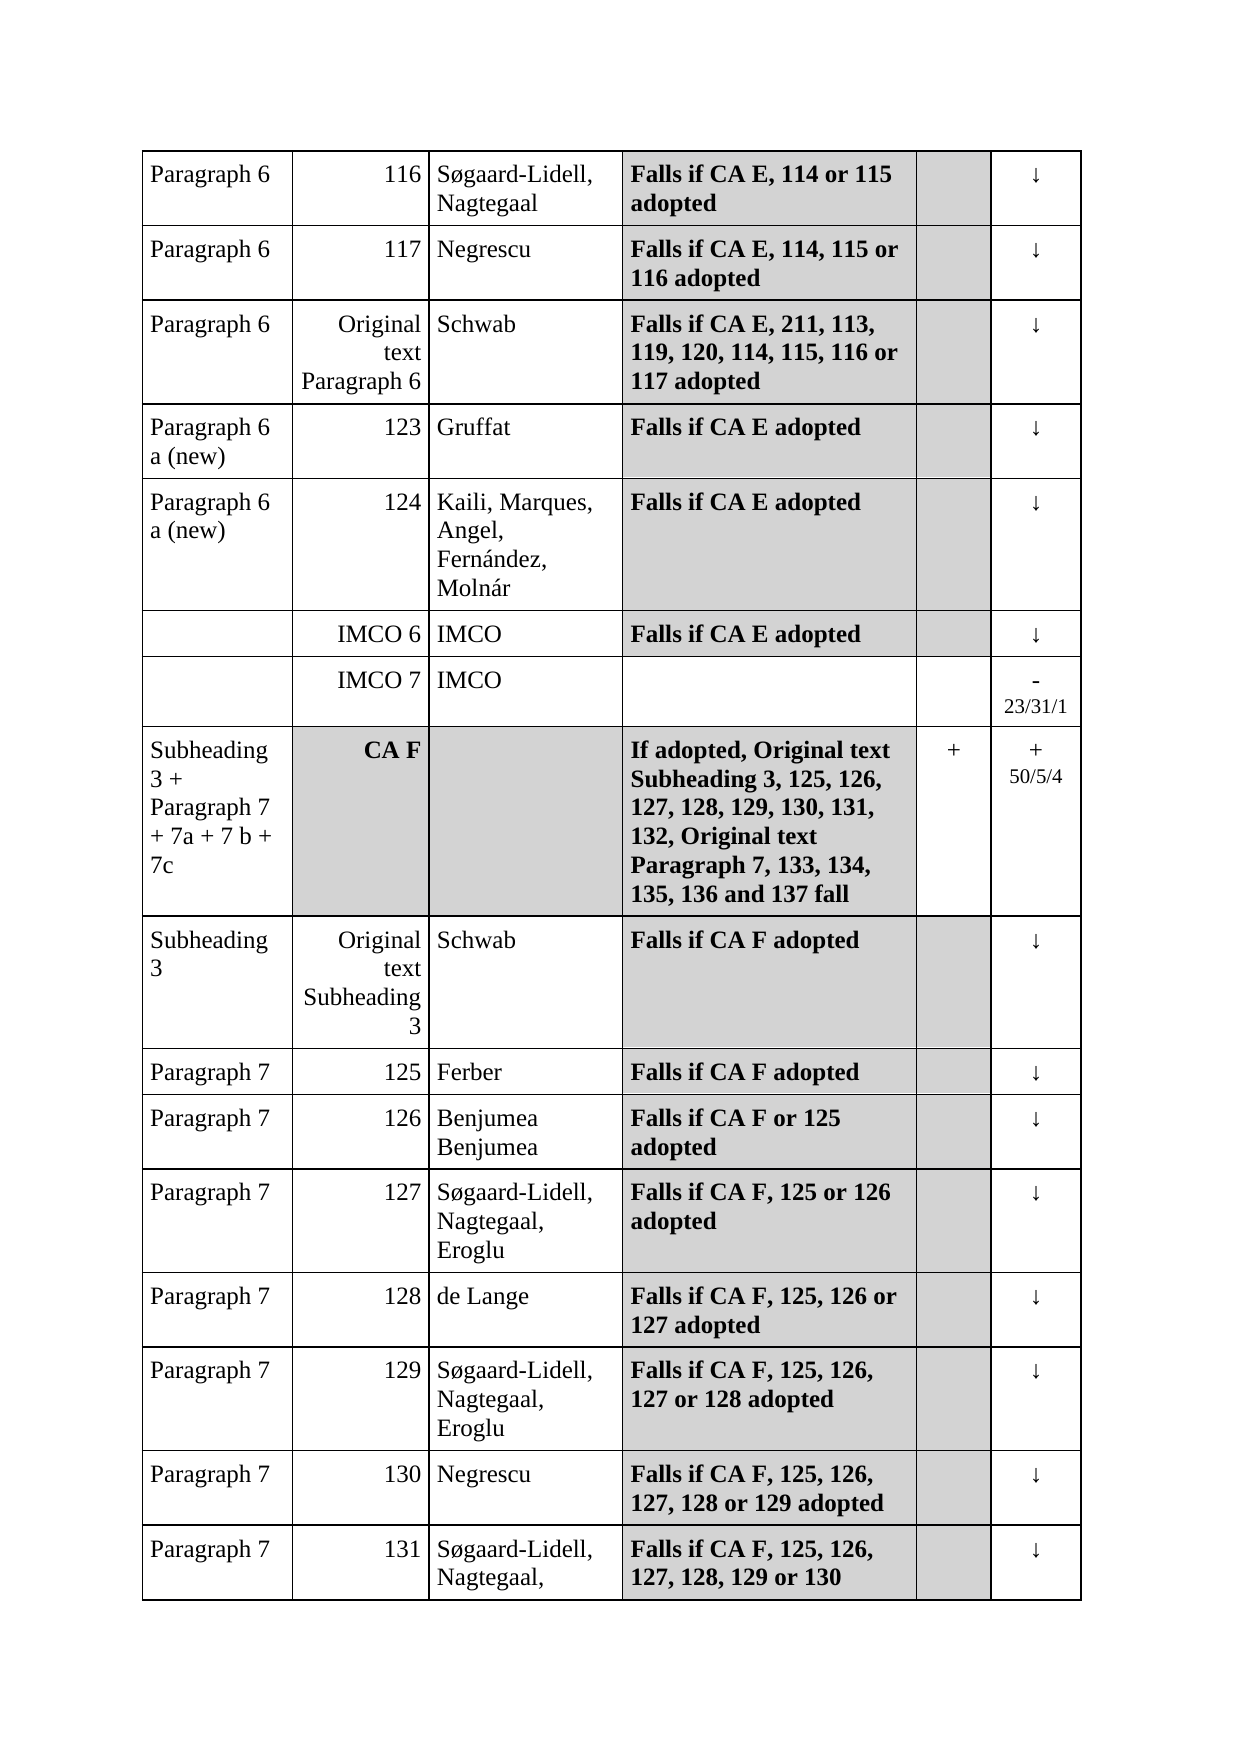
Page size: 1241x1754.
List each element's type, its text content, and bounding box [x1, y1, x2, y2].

table_cell ↓ [992, 479, 1080, 610]
table_cell IMCO [430, 611, 622, 656]
table_cell Paragraph 7 [143, 1273, 292, 1346]
table_cell Schwab [430, 917, 622, 1047]
table_cell Paragraph 7 [143, 1451, 292, 1524]
table_cell [917, 1348, 990, 1450]
table_cell [917, 1451, 990, 1524]
table_cell ↓ [992, 152, 1080, 225]
table_cell Gruffat [430, 405, 622, 477]
table_cell Falls if CA E adopted [623, 479, 916, 610]
table_cell ↓ [992, 405, 1080, 477]
table_cell Ferber [430, 1049, 622, 1093]
table_cell [917, 152, 990, 225]
table_cell Negrescu [430, 1451, 622, 1524]
table_cell Paragraph 7 [143, 1348, 292, 1450]
table_cell ↓ [992, 301, 1080, 403]
table_cell + 50/5/4 [992, 727, 1080, 915]
table_cell Falls if CA E adopted [623, 405, 916, 477]
table_cell Falls if CA E, 114, 115 or 116 adopted [623, 226, 916, 299]
table_cell [917, 1049, 990, 1093]
table_cell [430, 727, 622, 915]
table_cell If adopted, Original text Subheading 3, 125, 126, 127, 128, 129, 130, 131, 132, Original text Paragraph 7, 133, 134, 135, 136 and 137 fall [623, 727, 916, 915]
table_cell + [917, 727, 990, 915]
table_cell Paragraph 7 [143, 1526, 292, 1599]
table_cell [917, 479, 990, 610]
table_cell [917, 611, 990, 656]
table_cell Falls if CA F adopted [623, 1049, 916, 1093]
table_cell ↓ [992, 611, 1080, 656]
table_cell Benjumea Benjumea [430, 1095, 622, 1168]
table_cell 127 [293, 1170, 428, 1272]
table_cell Negrescu [430, 226, 622, 299]
table_cell [917, 1095, 990, 1168]
table_cell Søgaard-Lidell, Nagtegaal, [430, 1526, 622, 1599]
table_cell 123 [293, 405, 428, 477]
table_cell [917, 301, 990, 403]
table_cell Subheading 3 + Paragraph 7 + 7a + 7 b + 7c [143, 727, 292, 915]
table_cell - 23/31/1 [992, 657, 1080, 726]
table_cell [143, 611, 292, 656]
table_cell [917, 1170, 990, 1272]
table_cell [917, 405, 990, 477]
table_cell Schwab [430, 301, 622, 403]
table_cell Falls if CA E adopted [623, 611, 916, 656]
table_cell ↓ [992, 226, 1080, 299]
table_cell 125 [293, 1049, 428, 1093]
table_cell Falls if CA F or 125 adopted [623, 1095, 916, 1168]
table_cell Falls if CA F adopted [623, 917, 916, 1047]
table_cell ↓ [992, 1526, 1080, 1599]
table_cell Søgaard-Lidell, Nagtegaal [430, 152, 622, 225]
table_cell [917, 1273, 990, 1346]
table_cell 126 [293, 1095, 428, 1168]
table_cell Falls if CA F, 125, 126 or 127 adopted [623, 1273, 916, 1346]
table_cell Paragraph 6 [143, 226, 292, 299]
table_cell [917, 657, 990, 726]
table_cell Subheading 3 [143, 917, 292, 1047]
table_cell ↓ [992, 917, 1080, 1047]
table_cell 117 [293, 226, 428, 299]
table_cell Paragraph 6 a (new) [143, 479, 292, 610]
table_cell Paragraph 7 [143, 1049, 292, 1093]
table_cell 116 [293, 152, 428, 225]
table_cell IMCO 7 [293, 657, 428, 726]
table_cell Paragraph 6 a (new) [143, 405, 292, 477]
table_cell ↓ [992, 1095, 1080, 1168]
table_cell 130 [293, 1451, 428, 1524]
table_cell Falls if CA F, 125 or 126 adopted [623, 1170, 916, 1272]
table_cell [917, 226, 990, 299]
table_cell de Lange [430, 1273, 622, 1346]
table_cell Paragraph 7 [143, 1170, 292, 1272]
table_cell ↓ [992, 1170, 1080, 1272]
table_cell Falls if CA E, 211, 113, 119, 120, 114, 115, 116 or 117 adopted [623, 301, 916, 403]
table_cell [143, 657, 292, 726]
table_cell ↓ [992, 1348, 1080, 1450]
table_cell Kaili, Marques, Angel, Fernández, Molnár [430, 479, 622, 610]
table_cell ↓ [992, 1273, 1080, 1346]
table_cell [917, 917, 990, 1047]
table_cell Søgaard-Lidell, Nagtegaal, Eroglu [430, 1348, 622, 1450]
table_cell CA F [293, 727, 428, 915]
table_cell Søgaard-Lidell, Nagtegaal, Eroglu [430, 1170, 622, 1272]
table_cell Falls if CA E, 114 or 115 adopted [623, 152, 916, 225]
table_cell Falls if CA F, 125, 126, 127, 128 or 129 adopted [623, 1451, 916, 1524]
table_cell Falls if CA F, 125, 126, 127 or 128 adopted [623, 1348, 916, 1450]
table_cell Paragraph 7 [143, 1095, 292, 1168]
table_cell Original text Subheading 3 [293, 917, 428, 1047]
table_cell Paragraph 6 [143, 301, 292, 403]
table_cell [917, 1526, 990, 1599]
table_cell 124 [293, 479, 428, 610]
table_cell ↓ [992, 1451, 1080, 1524]
table_cell IMCO [430, 657, 622, 726]
table_cell 128 [293, 1273, 428, 1346]
table_cell IMCO 6 [293, 611, 428, 656]
table_cell Falls if CA F, 125, 126, 127, 128, 129 or 130 [623, 1526, 916, 1599]
table_cell 131 [293, 1526, 428, 1599]
table_cell [623, 657, 916, 726]
table_cell Paragraph 6 [143, 152, 292, 225]
table_cell 129 [293, 1348, 428, 1450]
table_cell Original text Paragraph 6 [293, 301, 428, 403]
table_cell ↓ [992, 1049, 1080, 1093]
